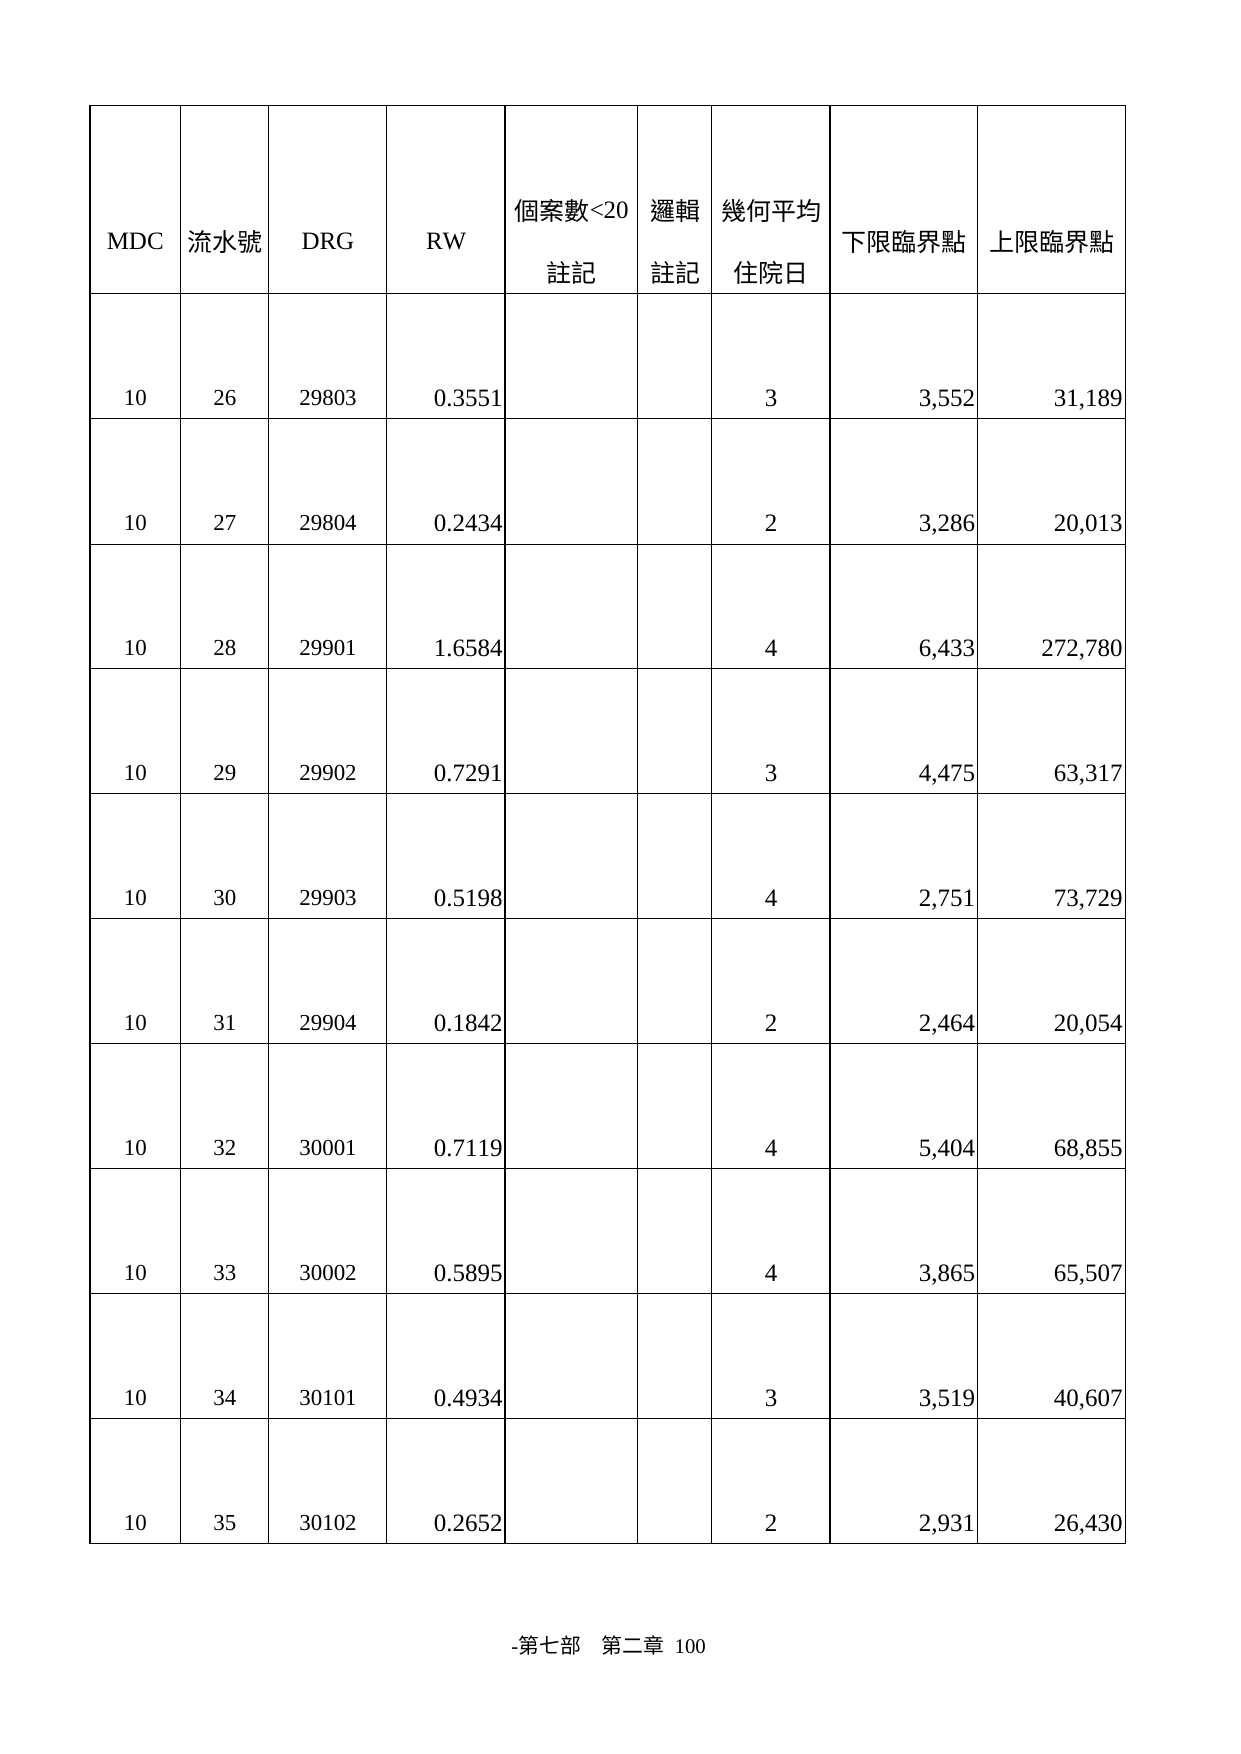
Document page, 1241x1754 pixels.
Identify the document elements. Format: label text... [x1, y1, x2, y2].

table_cell [638, 1169, 711, 1293]
table_cell 29902 [269, 669, 386, 793]
table_cell [638, 1419, 711, 1543]
table_cell 0.1842 [387, 919, 504, 1043]
table_header DRG [269, 106, 386, 293]
table_header MDC [91, 106, 180, 293]
table_cell 30002 [269, 1169, 386, 1293]
table_cell 29803 [269, 294, 386, 418]
table_cell 2 [712, 419, 829, 543]
table_cell 0.7291 [387, 669, 504, 793]
table_cell 2,751 [831, 794, 977, 918]
table_cell 4 [712, 794, 829, 918]
table_cell 29904 [269, 919, 386, 1043]
table_cell 272,780 [978, 545, 1125, 668]
table_cell 31 [181, 919, 268, 1043]
table_header 邏輯註記 [638, 106, 711, 293]
table_cell [638, 294, 711, 418]
table_cell 4 [712, 1044, 829, 1168]
table_cell 29 [181, 669, 268, 793]
table_cell 3 [712, 1294, 829, 1418]
table_cell 0.2652 [387, 1419, 504, 1543]
table_cell [506, 669, 637, 793]
table_cell 2,464 [831, 919, 977, 1043]
table_cell 28 [181, 545, 268, 668]
table_cell 10 [91, 419, 180, 543]
table_cell 10 [91, 1419, 180, 1543]
table_cell 4 [712, 1169, 829, 1293]
table_cell [506, 294, 637, 418]
table_cell 3,286 [831, 419, 977, 543]
table_cell [638, 545, 711, 668]
table_cell 33 [181, 1169, 268, 1293]
table_cell [638, 919, 711, 1043]
table_cell 3 [712, 669, 829, 793]
table_cell 30101 [269, 1294, 386, 1418]
table_cell 10 [91, 1169, 180, 1293]
table_cell 29804 [269, 419, 386, 543]
table_cell 27 [181, 419, 268, 543]
table_cell 10 [91, 1294, 180, 1418]
table_header 流水號 [181, 106, 268, 293]
table_header 幾何平均住院日 [712, 106, 829, 293]
table_header 個案數<20註記 [506, 106, 637, 293]
table_cell 68,855 [978, 1044, 1125, 1168]
table_cell [506, 545, 637, 668]
table_cell 20,013 [978, 419, 1125, 543]
table_cell 26,430 [978, 1419, 1125, 1543]
table_cell 0.2434 [387, 419, 504, 543]
table_cell 20,054 [978, 919, 1125, 1043]
table_cell 26 [181, 294, 268, 418]
table_cell 0.5895 [387, 1169, 504, 1293]
table_cell 3,552 [831, 294, 977, 418]
table_cell 34 [181, 1294, 268, 1418]
table_cell 2,931 [831, 1419, 977, 1543]
table_cell [638, 419, 711, 543]
table_cell 31,189 [978, 294, 1125, 418]
table_cell 29903 [269, 794, 386, 918]
table_cell 10 [91, 919, 180, 1043]
table_cell 10 [91, 1044, 180, 1168]
table_cell 0.4934 [387, 1294, 504, 1418]
table_cell [506, 919, 637, 1043]
table_cell 6,433 [831, 545, 977, 668]
table_cell [506, 1044, 637, 1168]
table_cell 40,607 [978, 1294, 1125, 1418]
table_header RW [387, 106, 504, 293]
table_cell [506, 1419, 637, 1543]
table_cell [638, 794, 711, 918]
table_cell [638, 669, 711, 793]
table_cell 4 [712, 545, 829, 668]
table_cell 10 [91, 794, 180, 918]
table_cell 3,519 [831, 1294, 977, 1418]
table_cell [506, 1169, 637, 1293]
table_cell 73,729 [978, 794, 1125, 918]
table_cell [506, 1294, 637, 1418]
table_header 上限臨界點 [978, 106, 1125, 293]
table_cell 30102 [269, 1419, 386, 1543]
table_header 下限臨界點 [831, 106, 977, 293]
table_cell 2 [712, 1419, 829, 1543]
table_cell 0.7119 [387, 1044, 504, 1168]
table_cell 3,865 [831, 1169, 977, 1293]
table_cell 10 [91, 294, 180, 418]
table_cell [506, 419, 637, 543]
table_cell 29901 [269, 545, 386, 668]
table_cell 0.5198 [387, 794, 504, 918]
table_cell [638, 1044, 711, 1168]
table_cell 0.3551 [387, 294, 504, 418]
table_cell 2 [712, 919, 829, 1043]
table_cell [506, 794, 637, 918]
table_cell 30001 [269, 1044, 386, 1168]
table_cell 65,507 [978, 1169, 1125, 1293]
table_cell 30 [181, 794, 268, 918]
table_cell [638, 1294, 711, 1418]
table_cell 35 [181, 1419, 268, 1543]
table_cell 63,317 [978, 669, 1125, 793]
table_cell 3 [712, 294, 829, 418]
table_cell 5,404 [831, 1044, 977, 1168]
table_cell 1.6584 [387, 545, 504, 668]
table_cell 32 [181, 1044, 268, 1168]
table_cell 10 [91, 669, 180, 793]
table_cell 4,475 [831, 669, 977, 793]
table_cell 10 [91, 545, 180, 668]
